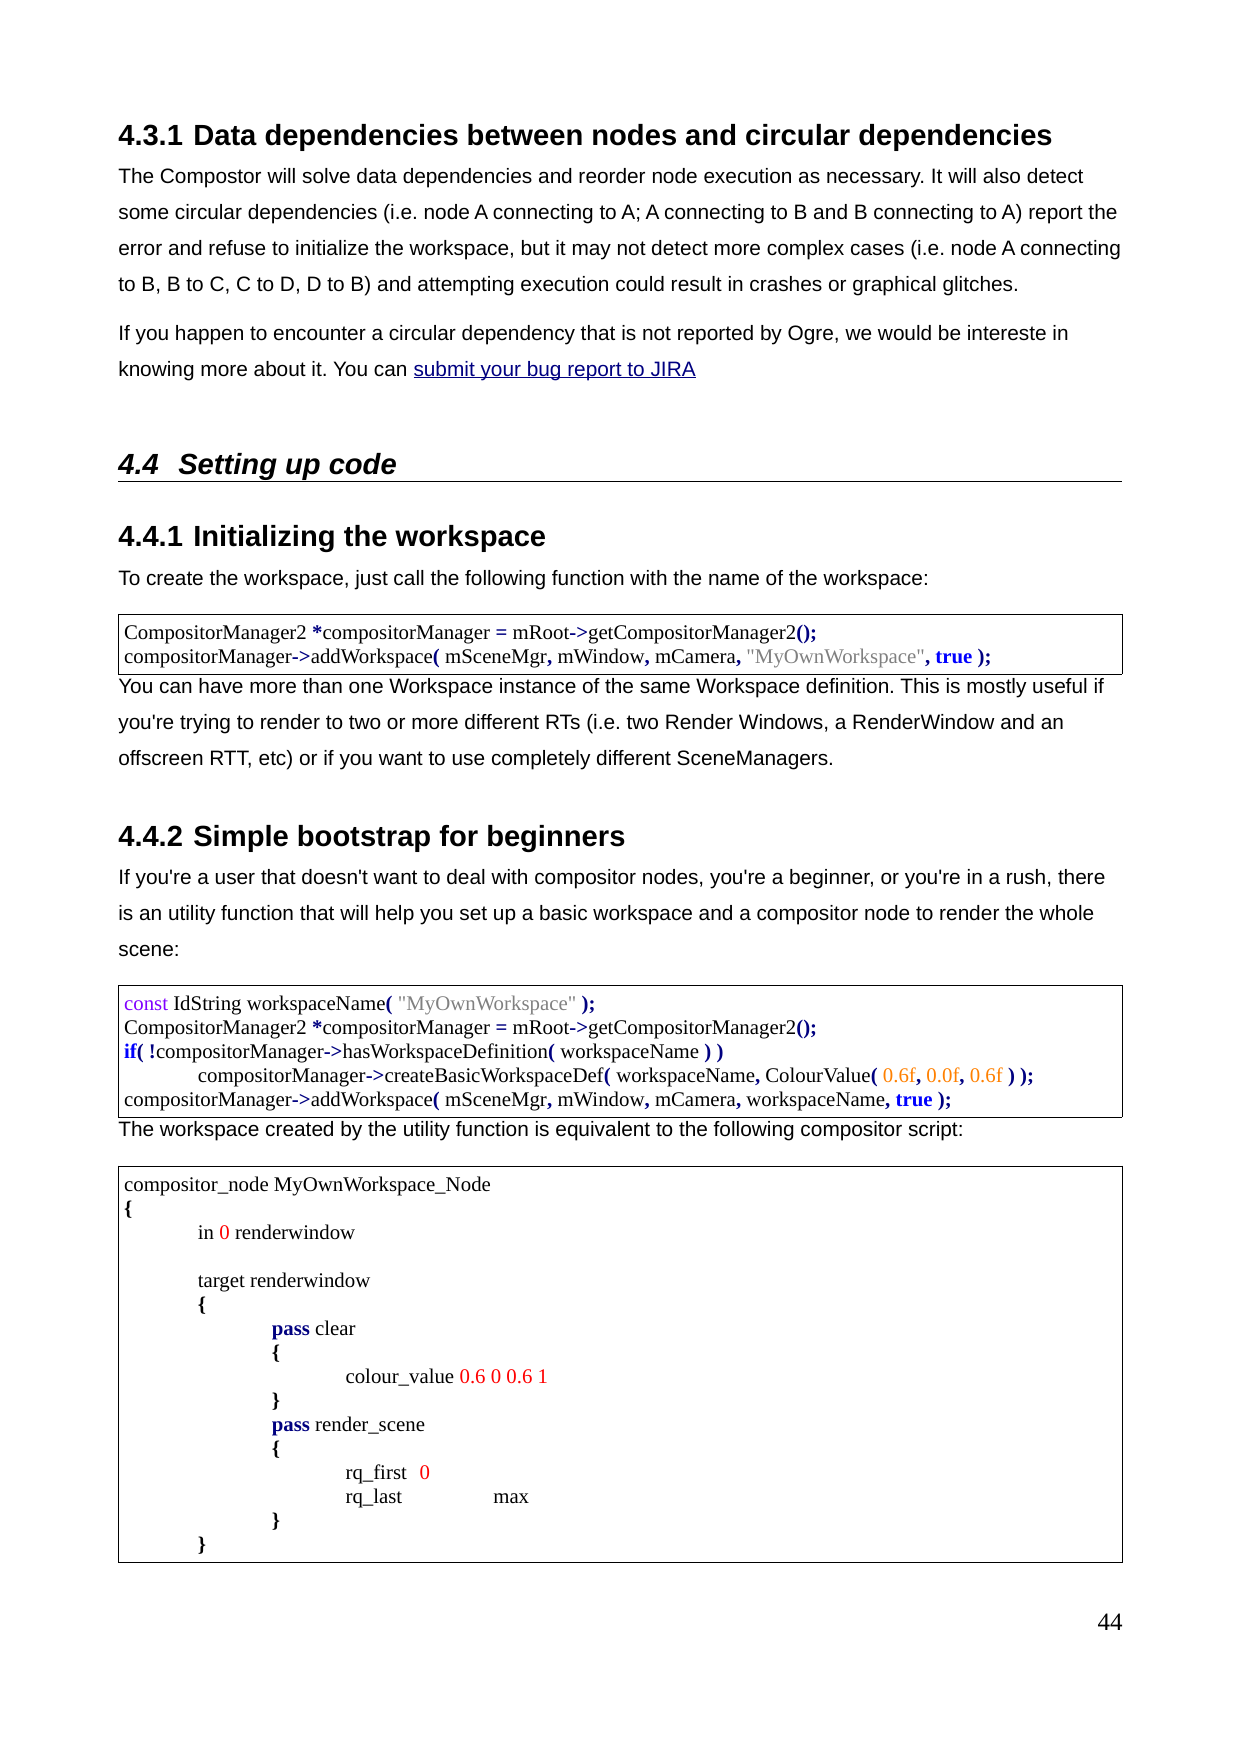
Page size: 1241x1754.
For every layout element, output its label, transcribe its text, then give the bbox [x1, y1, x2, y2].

text The workspace created by the utility function is equivalent to the following compositor script: [118, 1118, 1122, 1141]
subtitle Setting up code [118, 447, 1122, 481]
table_header compositor_node MyOwnWorkspace_Node { in 0 renderwindow target renderwindow { pass clear { colour_value 0.6 0 0.6 1 } pass render_scene { rq_first 0 rq_last max } } [119, 1167, 1122, 1562]
subtitle Simple bootstrap for beginners [118, 819, 1122, 852]
text If you happen to encounter a circular dependency that is not reported by Ogre, we would be intereste in knowing more about it. You can submit your bug report to JIRA [118, 320, 1122, 380]
subtitle Initializing the workspace [118, 519, 1122, 553]
table_header const IdString workspaceName( "MyOwnWorkspace" ); CompositorManager2 *compositorManager = mRoot->getCompositorManager2(); if( !compositorManager->hasWorkspaceDefinition( workspaceName ) ) compositorManager->createBasicWorkspaceDef( workspaceName, ColourValue( 0.6f, 0.0f, 0.6f ) ); compositorManager->addWorkspace( mSceneMgr, mWindow, mCamera, workspaceName, true ); [119, 986, 1122, 1117]
text If you're a user that doesn't want to deal with compositor nodes, you're a beginner, or you're in a rush, there is an utility function that will help you set up a basic workspace and a compositor node to render the whole scene: [118, 865, 1122, 961]
text You can have more than one Workspace instance of the same Workspace definition. This is mostly useful if you're trying to render to two or more different RTs (i.e. two Render Windows, a RenderWindow and an offscreen RTT, etc) or if you want to use completely different SceneManagers. [118, 675, 1122, 769]
text The Compostor will solve data dependencies and reorder node execution as necessary. It will also detect some circular dependencies (i.e. node A connecting to A; A connecting to B and B connecting to A) report the error and refuse to initialize the workspace, but it may not detect more complex cases (i.e. node A connecting to B, B to C, C to D, D to B) and attempting execution could result in crashes or graphical glitches. [118, 164, 1122, 296]
table_header CompositorManager2 *compositorManager = mRoot->getCompositorManager2(); compositorManager->addWorkspace( mSceneMgr, mWindow, mCamera, "MyOwnWorkspace", true ); [119, 615, 1122, 673]
subtitle Data dependencies between nodes and circular dependencies [118, 118, 1122, 152]
text To create the workspace, just call the following function with the name of the workspace: [118, 565, 1122, 589]
